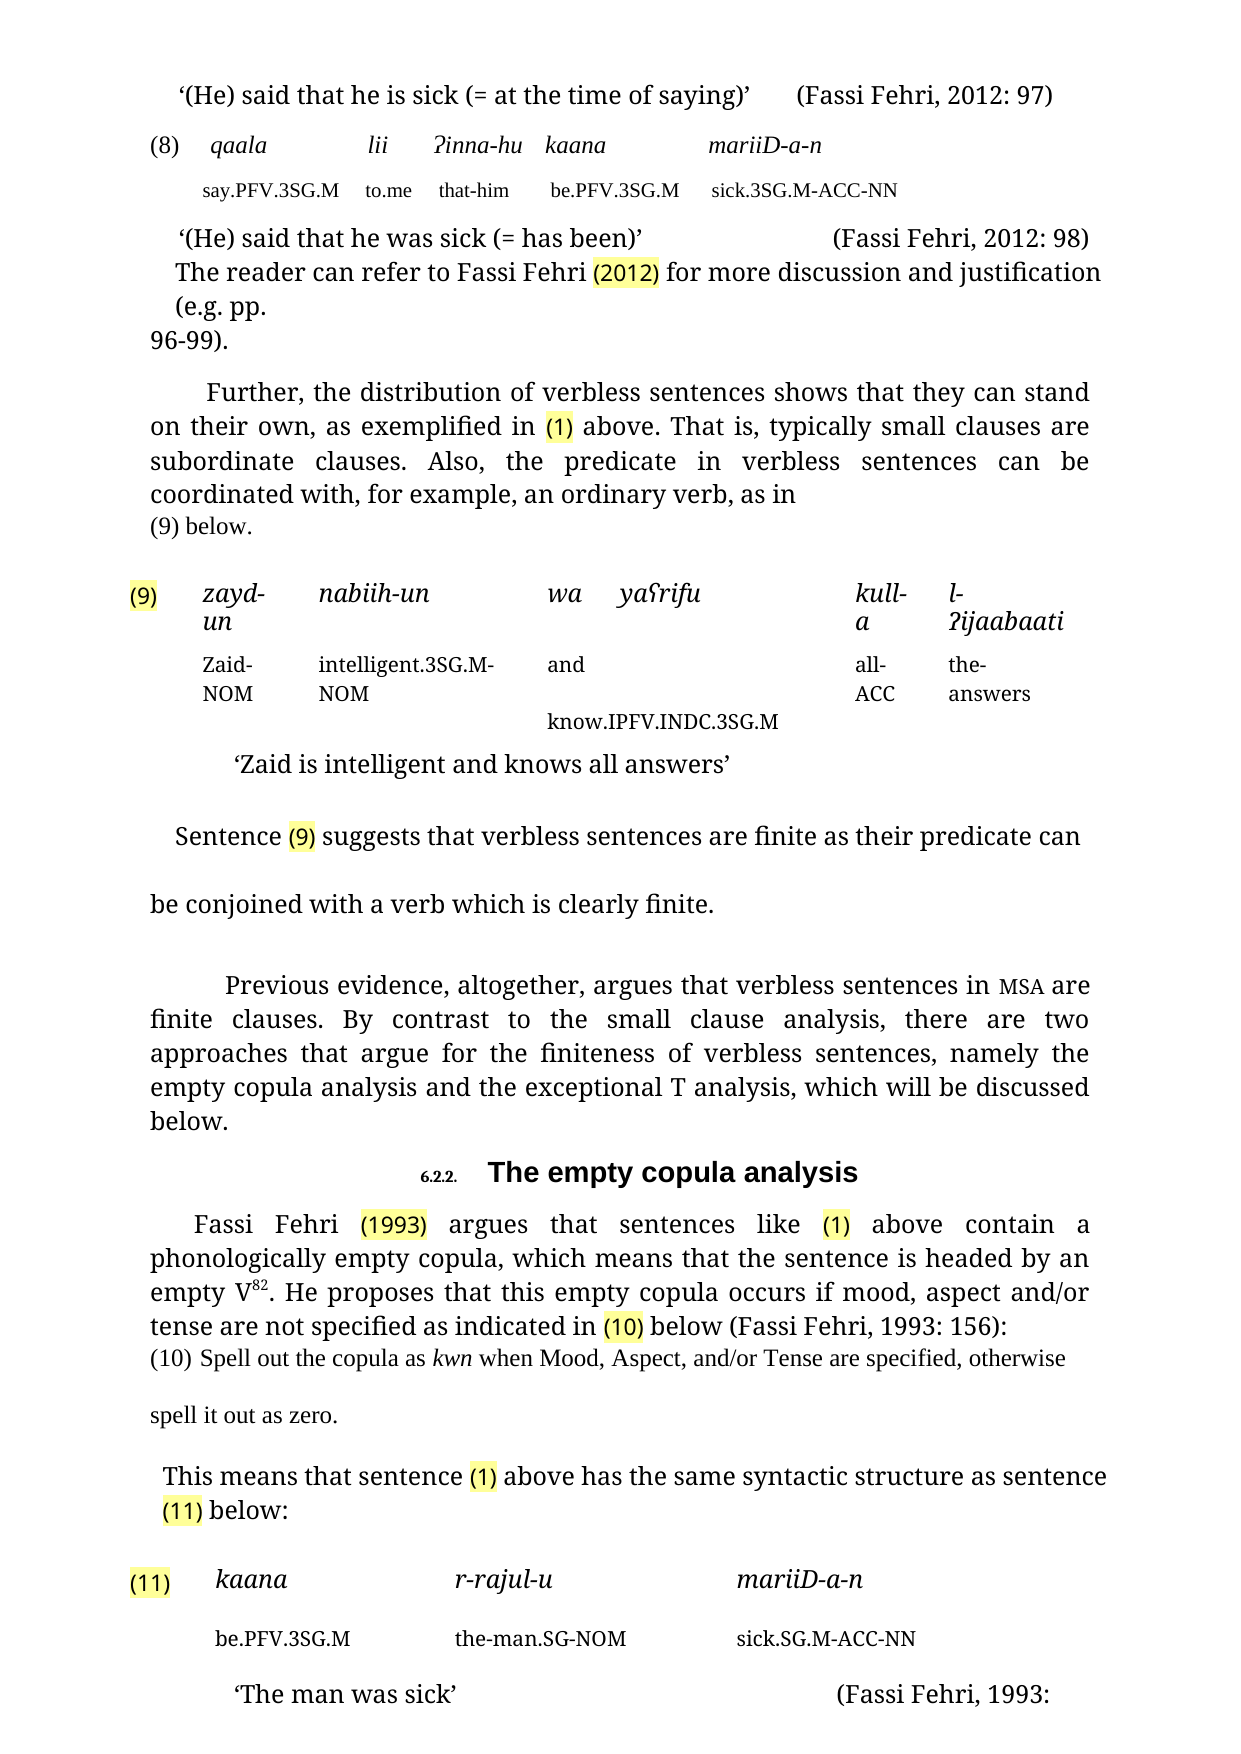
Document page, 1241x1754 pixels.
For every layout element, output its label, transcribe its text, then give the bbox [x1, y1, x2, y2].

table_cell all-ACC [832, 636, 925, 736]
text ‘(He) said that he is sick (= at the time of saying)’ (Fassi Fehri, 2012: 97) [178, 78, 1123, 112]
table_header l-Ɂijaabaati [925, 580, 1076, 636]
text 96-99). [150, 322, 1123, 357]
text say.PFV.3SG.M to.me that-him be.PFV.3SG.M sick.3SG.M-ACC-NN [202, 178, 1123, 202]
table_cell [119, 1610, 192, 1666]
table_cell the-answers [925, 636, 1076, 736]
text Sentence (9) suggests that verbless sentences are finite as their predicate can be conjoined with a verb which is clearly finite. [150, 819, 1090, 921]
table_header kull-a [832, 580, 925, 636]
list below. [150, 511, 1123, 540]
table_header zayd-un [180, 580, 296, 636]
subtitle The empty copula analysis [155, 1156, 1123, 1189]
table_cell Zaid-NOM [180, 636, 296, 736]
table_cell and know.IPFV.INDC.3SG.M [524, 636, 832, 736]
table_header (11) [119, 1567, 192, 1609]
table_cell sick.SG.M-ACC-NN [662, 1610, 1074, 1666]
text ‘(He) said that he was sick (= has been)’ (Fassi Fehri, 2012: 98) [178, 220, 1123, 254]
text This means that sentence (1) above has the same syntactic structure as sentence (11) below: [162, 1458, 1123, 1526]
table_cell [119, 1666, 192, 1711]
table_header wa yaʕrifu [524, 580, 832, 636]
table_cell be.PFV.3SG.M [192, 1610, 388, 1666]
text Further, the distribution of verbless sentences shows that they can stand on their own, as exemplified in (1) above. That is, typically small clauses are subordinate clauses. Also, the predicate in verbless sentences can be coordinated with, for example, an ordinary verb, as in [150, 375, 1091, 511]
text The reader can refer to Fassi Fehri (2012) for more discussion and justification (e.g. pp. [175, 254, 1123, 322]
text Previous evidence, altogether, argues that verbless sentences in MSA are finite clauses. By contrast to the small clause analysis, there are two approaches that argue for the finiteness of verbless sentences, namely the empty copula analysis and the exceptional T analysis, which will be discussed below. [150, 967, 1090, 1138]
table_cell ‘The man was sick’ (Fassi Fehri, 1993: [192, 1666, 1074, 1711]
table_cell the-man.SG-NOM [388, 1610, 662, 1666]
table_cell [119, 736, 180, 781]
table_header r-rajul-u [388, 1567, 662, 1609]
list Spell out the copula as kwn when Mood, Aspect, and/or Tense are specified, otherwise spell it out as zero. [150, 1343, 1090, 1429]
table_cell intelligent.3SG.M-NOM [296, 636, 524, 736]
list qaala lii Ɂinna-hu kaana mariiD-a-n [150, 130, 1123, 159]
table_header mariiD-a-n [662, 1567, 1074, 1609]
table_cell ‘Zaid is intelligent and knows all answers’ [180, 736, 832, 781]
table_header kaana [192, 1567, 388, 1609]
text Fassi Fehri (1993) argues that sentences like (1) above contain a phonologically empty copula, which means that the sentence is headed by an empty V82. He proposes that this empty copula occurs if mood, aspect and/or tense are not specified as indicated in (10) below (Fassi Fehri, 1993: 156): [150, 1207, 1091, 1343]
table_cell [832, 736, 925, 781]
table_cell [119, 636, 180, 736]
table_header (9) [119, 580, 180, 636]
table_header nabiih-un [296, 580, 524, 636]
table_cell [925, 736, 1076, 781]
